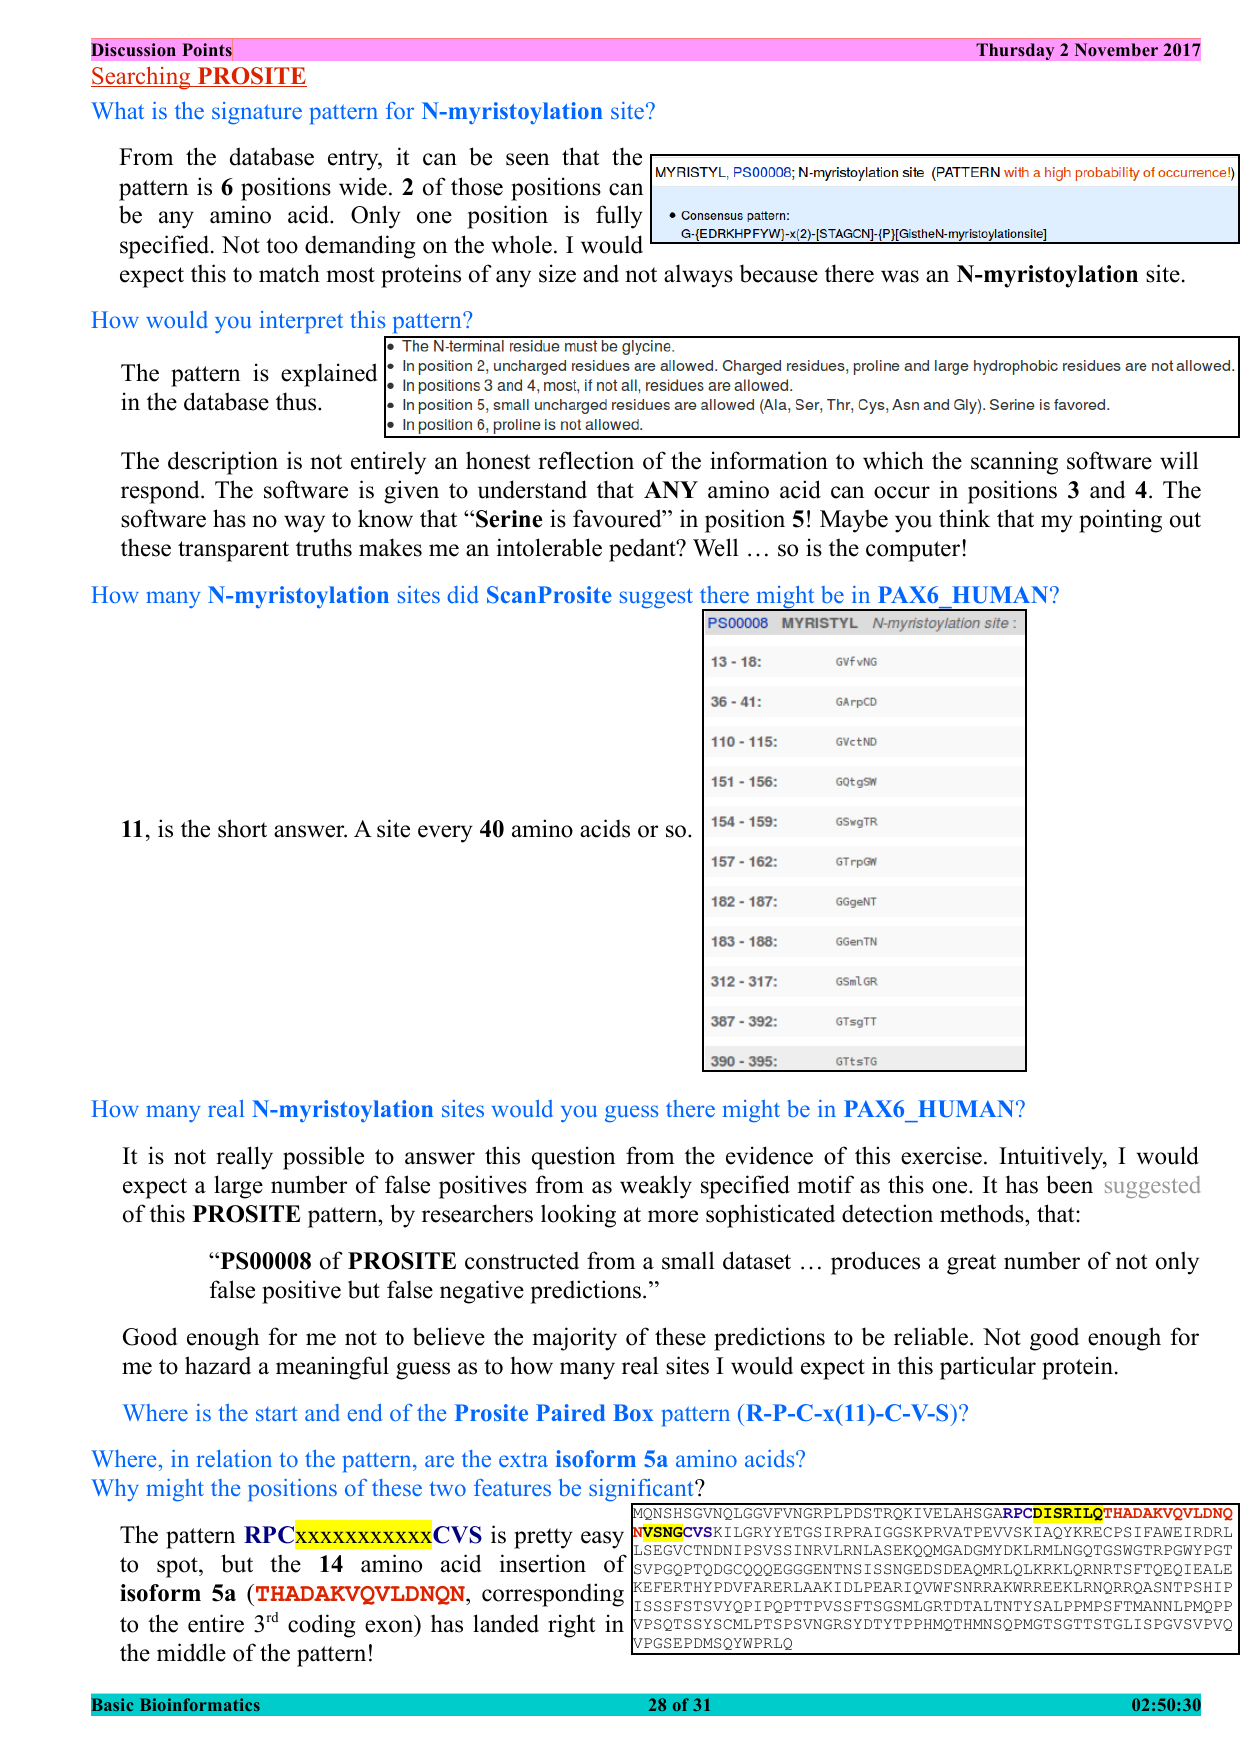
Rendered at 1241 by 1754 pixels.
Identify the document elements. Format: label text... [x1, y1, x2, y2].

text LSEGVCTNDNIPSVSSINRVLRNLASEKQQMGADGMYDKLRMLNGQTGSWGTRPGWYPGT [633, 1542, 1238, 1561]
text The description is not entirely an honest reflection of the information to which the scanning software will respond. The software is given to understand that ANY amino acid can occur in positions 3 and 4. The software has no way to know that “Serine is favoured” in position 5! Maybe you think that my pointing out these transparent truths makes me an intolerable pedant? Well … so is the computer! [120, 446, 1201, 562]
text Why might the positions of these two features be significant? [91, 1473, 1201, 1502]
text It is not really possible to answer this question from the evidence of this exercise. Intuitively, I would expect a large number of false positives from as weakly specified motif as this one. It has been suggested of this PROSITE pattern, by researchers looking at more sophisticated detection methods, that: [122, 1141, 1201, 1228]
text How would you interpret this pattern? [91, 305, 1201, 334]
picture [386, 338, 1238, 436]
text How many N-myristoylation sites did ScanProsite suggest there might be in PAX6_HUMAN? [91, 580, 1201, 609]
text How many real N-myristoylation sites would you guess there might be in PAX6_HUMAN? [91, 1094, 1201, 1123]
text SVPGQPTQDGCQQQEGGGENTNSISSNGEDSDEAQMRLQLKRKLQRNRTSFTQEQIEALE [633, 1561, 1238, 1579]
text MQNSHSGVNQLGGVFVNGRPLPDSTRQKIVELAHSGARPCDISRILQTHADAKVQVLDNQ [633, 1505, 1238, 1523]
text VPSQTSSYSCMLPTSPSVNGRSYDTYTPPHMQTHMNSQPMGTSGTTSTGLISPGVSVPVQ [633, 1616, 1238, 1635]
picture [704, 611, 1025, 1070]
text [1027, 813, 1201, 843]
text VPGSEPDMSQYWPRLQ [633, 1635, 1238, 1653]
text “PS00008 of PROSITE constructed from a small dataset … produces a great number of not only false positive but false negative predictions.” [209, 1246, 1201, 1304]
text The pattern is explained in the database thus. [120, 358, 384, 416]
text Where is the start and end of the Prosite Paired Box pattern (R-P-C-x(11)-C-V-S)? [122, 1397, 1201, 1427]
text Where, in relation to the pattern, are the extra isoform 5a amino acids? [91, 1444, 1201, 1473]
text ISSSFSTSVYQPIPQPTTPVSSFTSGSMLGRTDTALTNTYSALPPMPSFTMANNLPMQPP [633, 1598, 1238, 1616]
text Good enough for me not to believe the majority of these predictions to be reliable. Not good enough for me to hazard a meaningful guess as to how many real sites I would expect in this particular protein. [122, 1322, 1201, 1380]
text 11, is the short answer. A site every 40 amino acids or so. [120, 813, 702, 843]
text What is the signature pattern for N-myristoylation site? [91, 96, 1201, 124]
text The pattern RPCxxxxxxxxxxxCVS is pretty easy to spot, but the 14 amino acid insertion of isoform 5a (THADAKVQVLDNQN, corresponding to the entire 3rd coding exon) has landed right in the middle of the pattern! [119, 1520, 1201, 1667]
text KEFERTHYPDVFARERLAAKIDLPEARIQVWFSNRRAKWRREEKLRNQRRQASNTPSHIP [633, 1579, 1238, 1598]
text Searching PROSITE [91, 61, 1201, 89]
text From the database entry, it can be seen that the pattern is 6 positions wide. 2 of those positions can be any amino acid. Only one position is fully specified. Not too demanding on the whole. I would expect this to match most proteins of any size and not always because there was an N-myristoylation site. [119, 142, 1201, 288]
text NVSNGCVSKILGRYYETGSIRPRAIGGSKPRVATPEVVSKIAQYKRECPSIFAWEIRDRL [633, 1523, 1238, 1542]
picture [652, 156, 1238, 242]
